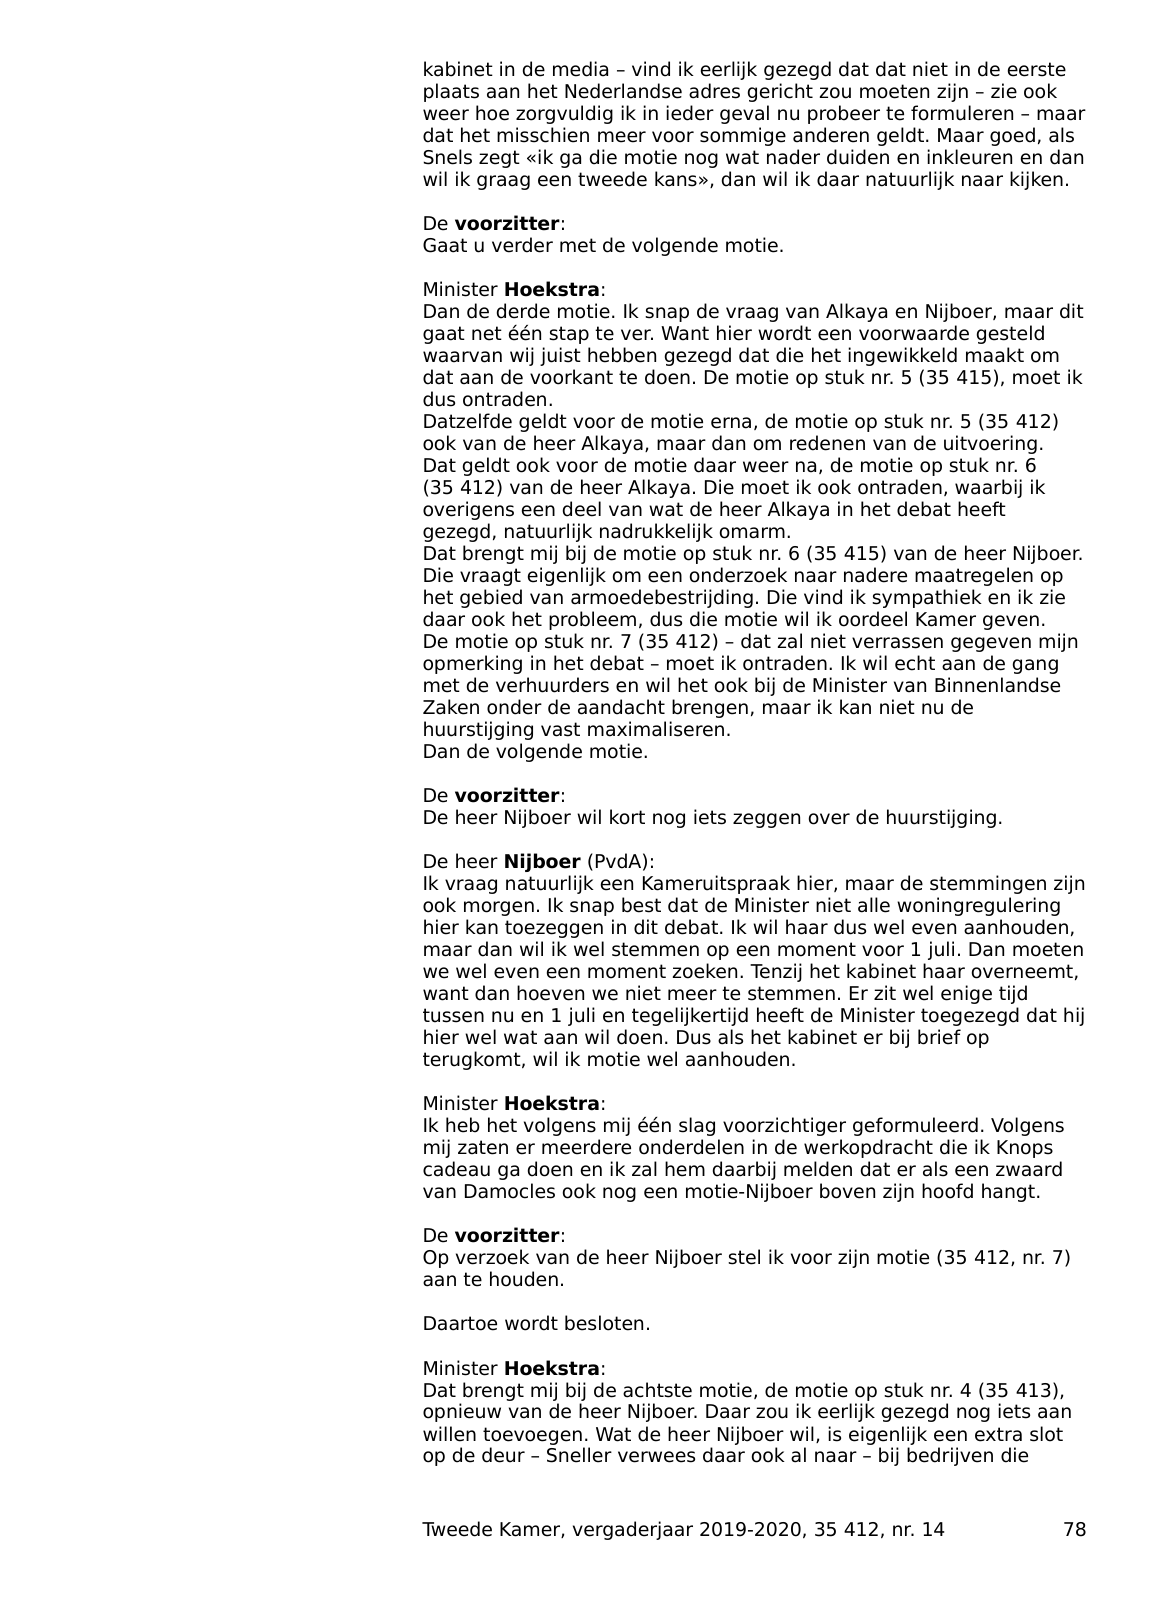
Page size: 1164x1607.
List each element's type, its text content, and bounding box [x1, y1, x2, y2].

text De heer Nijboer wil kort nog iets zeggen over de huurstijging. [422, 807, 1087, 829]
text De heer Nijboer (PvdA): [422, 851, 1087, 873]
text Dat brengt mij bij de motie op stuk nr. 6 (35 415) van de heer Nijboer. Die vraagt eigenlijk om een onderzoek naar nadere maatregelen op het gebied van armoedebestrijding. Die vind ik sympathiek en ik zie daar ook het probleem, dus die motie wil ik oordeel Kamer geven. [422, 543, 1087, 631]
text Dan de volgende motie. [422, 741, 1087, 763]
text Dat geldt ook voor de motie daar weer na, de motie op stuk nr. 6 (35 412) van de heer Alkaya. Die moet ik ook ontraden, waarbij ik overigens een deel van wat de heer Alkaya in het debat heeft gezegd, natuurlijk nadrukkelijk omarm. [422, 455, 1087, 543]
text De motie op stuk nr. 7 (35 412) – dat zal niet verrassen gegeven mijn opmerking in het debat – moet ik ontraden. Ik wil echt aan de gang met de verhuurders en wil het ook bij de Minister van Binnenlandse Zaken onder de aandacht brengen, maar ik kan niet nu de huurstijging vast maximaliseren. [422, 631, 1087, 741]
text Dan de derde motie. Ik snap de vraag van Alkaya en Nijboer, maar dit gaat net één stap te ver. Want hier wordt een voorwaarde gesteld waarvan wij juist hebben gezegd dat die het ingewikkeld maakt om dat aan de voorkant te doen. De motie op stuk nr. 5 (35 415), moet ik dus ontraden. [422, 301, 1087, 411]
text Datzelfde geldt voor de motie erna, de motie op stuk nr. 5 (35 412) ook van de heer Alkaya, maar dan om redenen van de uitvoering. [422, 411, 1087, 455]
text Op verzoek van de heer Nijboer stel ik voor zijn motie (35 412, nr. 7) aan te houden. [422, 1247, 1087, 1291]
text kabinet in de media – vind ik eerlijk gezegd dat dat niet in de eerste plaats aan het Nederlandse adres gericht zou moeten zijn – zie ook weer hoe zorgvuldig ik in ieder geval nu probeer te formuleren – maar dat het misschien meer voor sommige anderen geldt. Maar goed, als Snels zegt «ik ga die motie nog wat nader duiden en inkleuren en dan wil ik graag een tweede kans», dan wil ik daar natuurlijk naar kijken. [422, 59, 1087, 191]
text De voorzitter: [422, 213, 1087, 235]
text Daartoe wordt besloten. [422, 1313, 1087, 1335]
text De voorzitter: [422, 1225, 1087, 1247]
text De voorzitter: [422, 785, 1087, 807]
text Minister Hoekstra: [422, 1093, 1087, 1115]
text Gaat u verder met de volgende motie. [422, 235, 1087, 257]
text Dat brengt mij bij de achtste motie, de motie op stuk nr. 4 (35 413), opnieuw van de heer Nijboer. Daar zou ik eerlijk gezegd nog iets aan willen toevoegen. Wat de heer Nijboer wil, is eigenlijk een extra slot op de deur – Sneller verwees daar ook al naar – bij bedrijven die [422, 1379, 1087, 1467]
text Ik heb het volgens mij één slag voorzichtiger geformuleerd. Volgens mij zaten er meerdere onderdelen in de werkopdracht die ik Knops cadeau ga doen en ik zal hem daarbij melden dat er als een zwaard van Damocles ook nog een motie-Nijboer boven zijn hoofd hangt. [422, 1115, 1087, 1203]
text Minister Hoekstra: [422, 279, 1087, 301]
text Ik vraag natuurlijk een Kameruitspraak hier, maar de stemmingen zijn ook morgen. Ik snap best dat de Minister niet alle woningregulering hier kan toezeggen in dit debat. Ik wil haar dus wel even aanhouden, maar dan wil ik wel stemmen op een moment voor 1 juli. Dan moeten we wel even een moment zoeken. Tenzij het kabinet haar overneemt, want dan hoeven we niet meer te stemmen. Er zit wel enige tijd tussen nu en 1 juli en tegelijkertijd heeft de Minister toegezegd dat hij hier wel wat aan wil doen. Dus als het kabinet er bij brief op terugkomt, wil ik motie wel aanhouden. [422, 873, 1087, 1071]
text Minister Hoekstra: [422, 1357, 1087, 1379]
